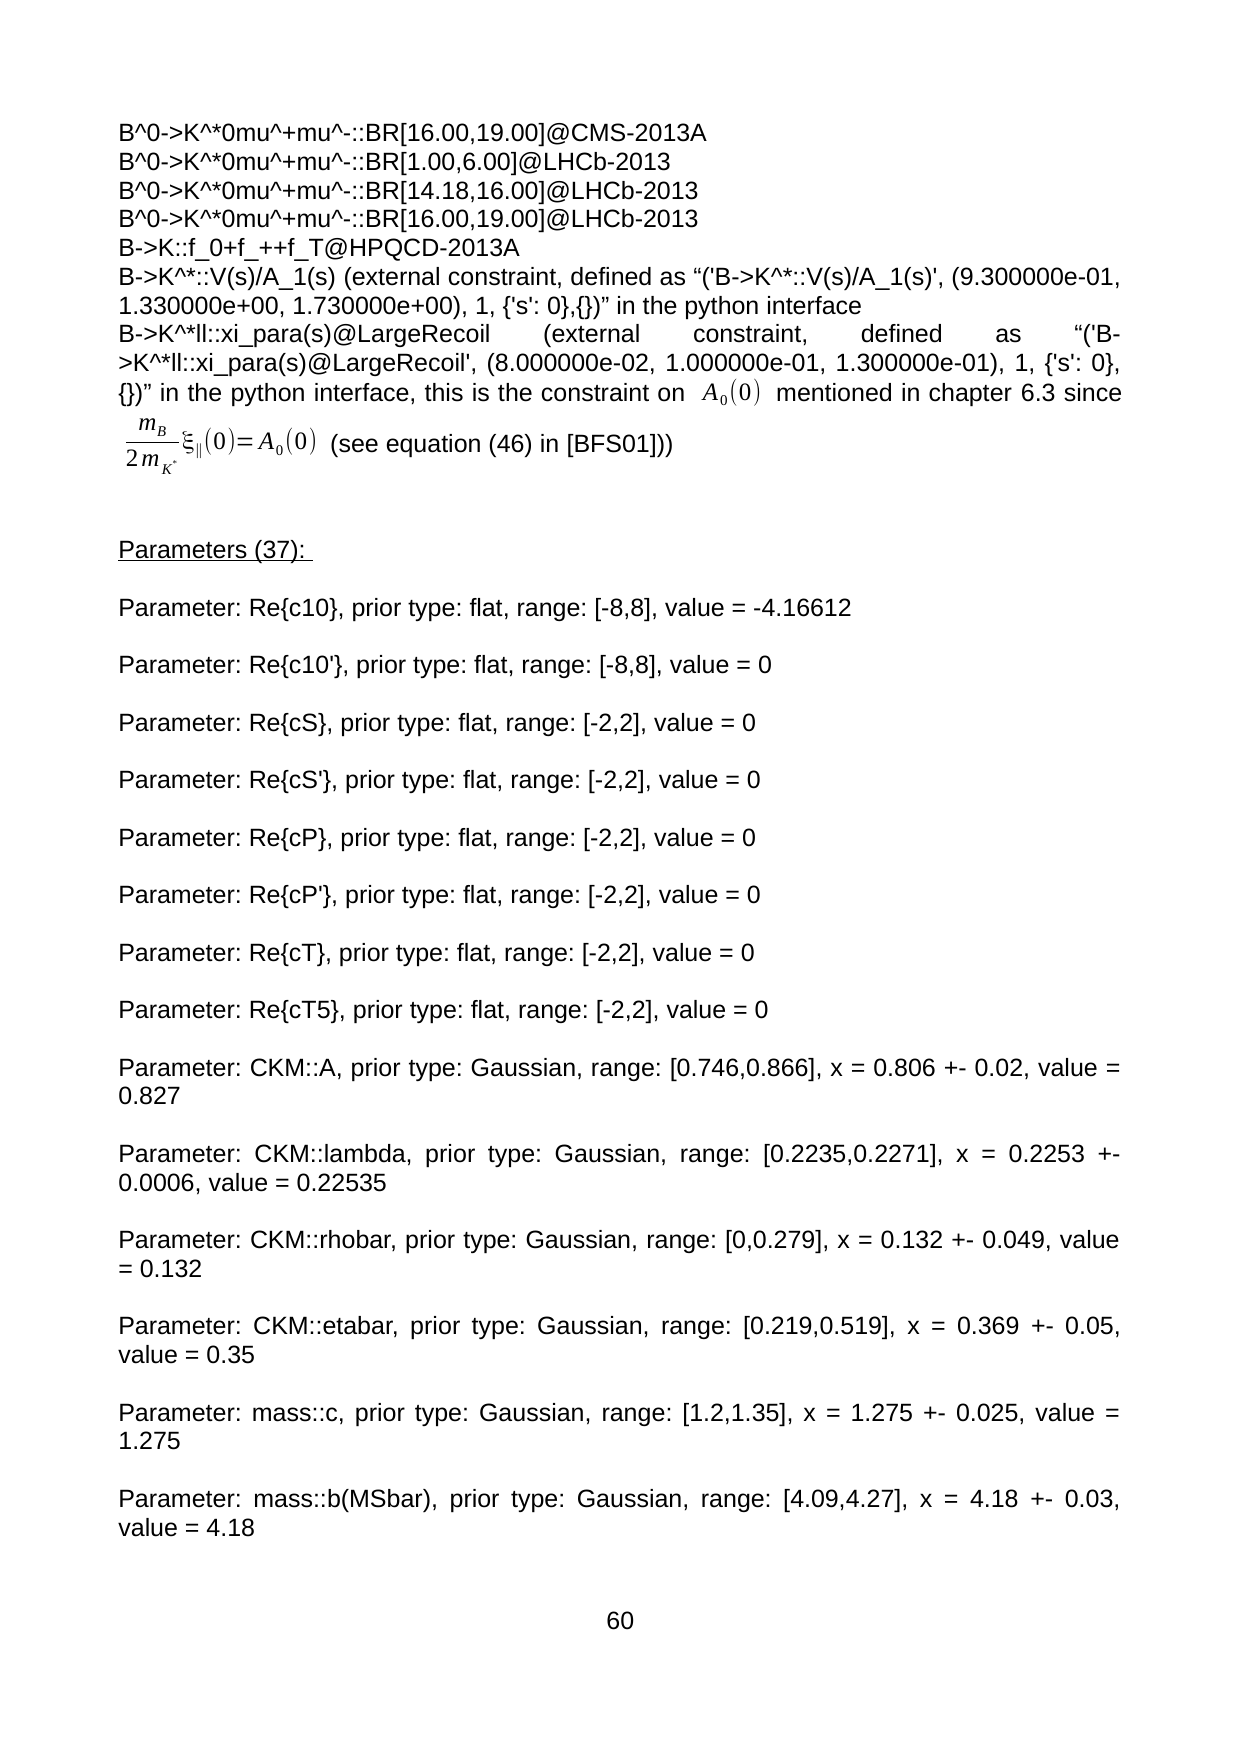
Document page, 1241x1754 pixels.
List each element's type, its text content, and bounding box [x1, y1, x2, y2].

text B^0->K^*0mu^+mu^-::BR[1.00,6.00]@LHCb-2013 [118, 147, 1122, 176]
text Parameter: Re{c10'}, prior type: flat, range: [-8,8], value = 0 [118, 650, 1122, 679]
text B^0->K^*0mu^+mu^-::BR[14.18,16.00]@LHCb-2013 [118, 176, 1122, 204]
text Parameter: Re{cP}, prior type: flat, range: [-2,2], value = 0 [118, 822, 1122, 851]
text Parameter: mass::b(MSbar), prior type: Gaussian, range: [4.09,4.27], x = 4.18 +- 0.03, value = 4.18 [118, 1484, 1122, 1541]
text B->K::f_0+f_++f_T@HPQCD-2013A [118, 233, 1122, 262]
text Parameter: Re{cP'}, prior type: flat, range: [-2,2], value = 0 [118, 880, 1122, 909]
text Parameter: CKM::lambda, prior type: Gaussian, range: [0.2235,0.2271], x = 0.2253 +- 0.0006, value = 0.22535 [118, 1139, 1122, 1196]
text B^0->K^*0mu^+mu^-::BR[16.00,19.00]@CMS-2013A [118, 118, 1122, 147]
text Parameter: Re{c10}, prior type: flat, range: [-8,8], value = -4.16612 [118, 592, 1122, 621]
text Parameters (37): [118, 535, 1122, 564]
text Parameter: CKM::A, prior type: Gaussian, range: [0.746,0.866], x = 0.806 +- 0.02, value = 0.827 [118, 1052, 1122, 1110]
text B->K^*ll::xi_para(s)@LargeRecoil (external constraint, defined as “('B->K^*ll::xi_para(s)@LargeRecoil', (8.000000e-02, 1.000000e-01, 1.300000e-01), 1, {'s': 0},{})” in the python interface, this is the constraint on mentioned in chapter 6.3 since (see equation (46) in [BFS01])) [118, 319, 1122, 477]
text Parameter: CKM::rhobar, prior type: Gaussian, range: [0,0.279], x = 0.132 +- 0.049, value = 0.132 [118, 1225, 1122, 1282]
text B->K^*::V(s)/A_1(s) (external constraint, defined as “('B->K^*::V(s)/A_1(s)', (9.300000e-01, 1.330000e+00, 1.730000e+00), 1, {'s': 0},{})” in the python interface [118, 262, 1122, 319]
text Parameter: Re{cT}, prior type: flat, range: [-2,2], value = 0 [118, 937, 1122, 966]
text Parameter: mass::c, prior type: Gaussian, range: [1.2,1.35], x = 1.275 +- 0.025, value = 1.275 [118, 1397, 1122, 1455]
text Parameter: Re{cT5}, prior type: flat, range: [-2,2], value = 0 [118, 995, 1122, 1024]
text B^0->K^*0mu^+mu^-::BR[16.00,19.00]@LHCb-2013 [118, 204, 1122, 233]
text Parameter: Re{cS}, prior type: flat, range: [-2,2], value = 0 [118, 707, 1122, 736]
text Parameter: CKM::etabar, prior type: Gaussian, range: [0.219,0.519], x = 0.369 +- 0.05, value = 0.35 [118, 1311, 1122, 1369]
text Parameter: Re{cS'}, prior type: flat, range: [-2,2], value = 0 [118, 765, 1122, 794]
